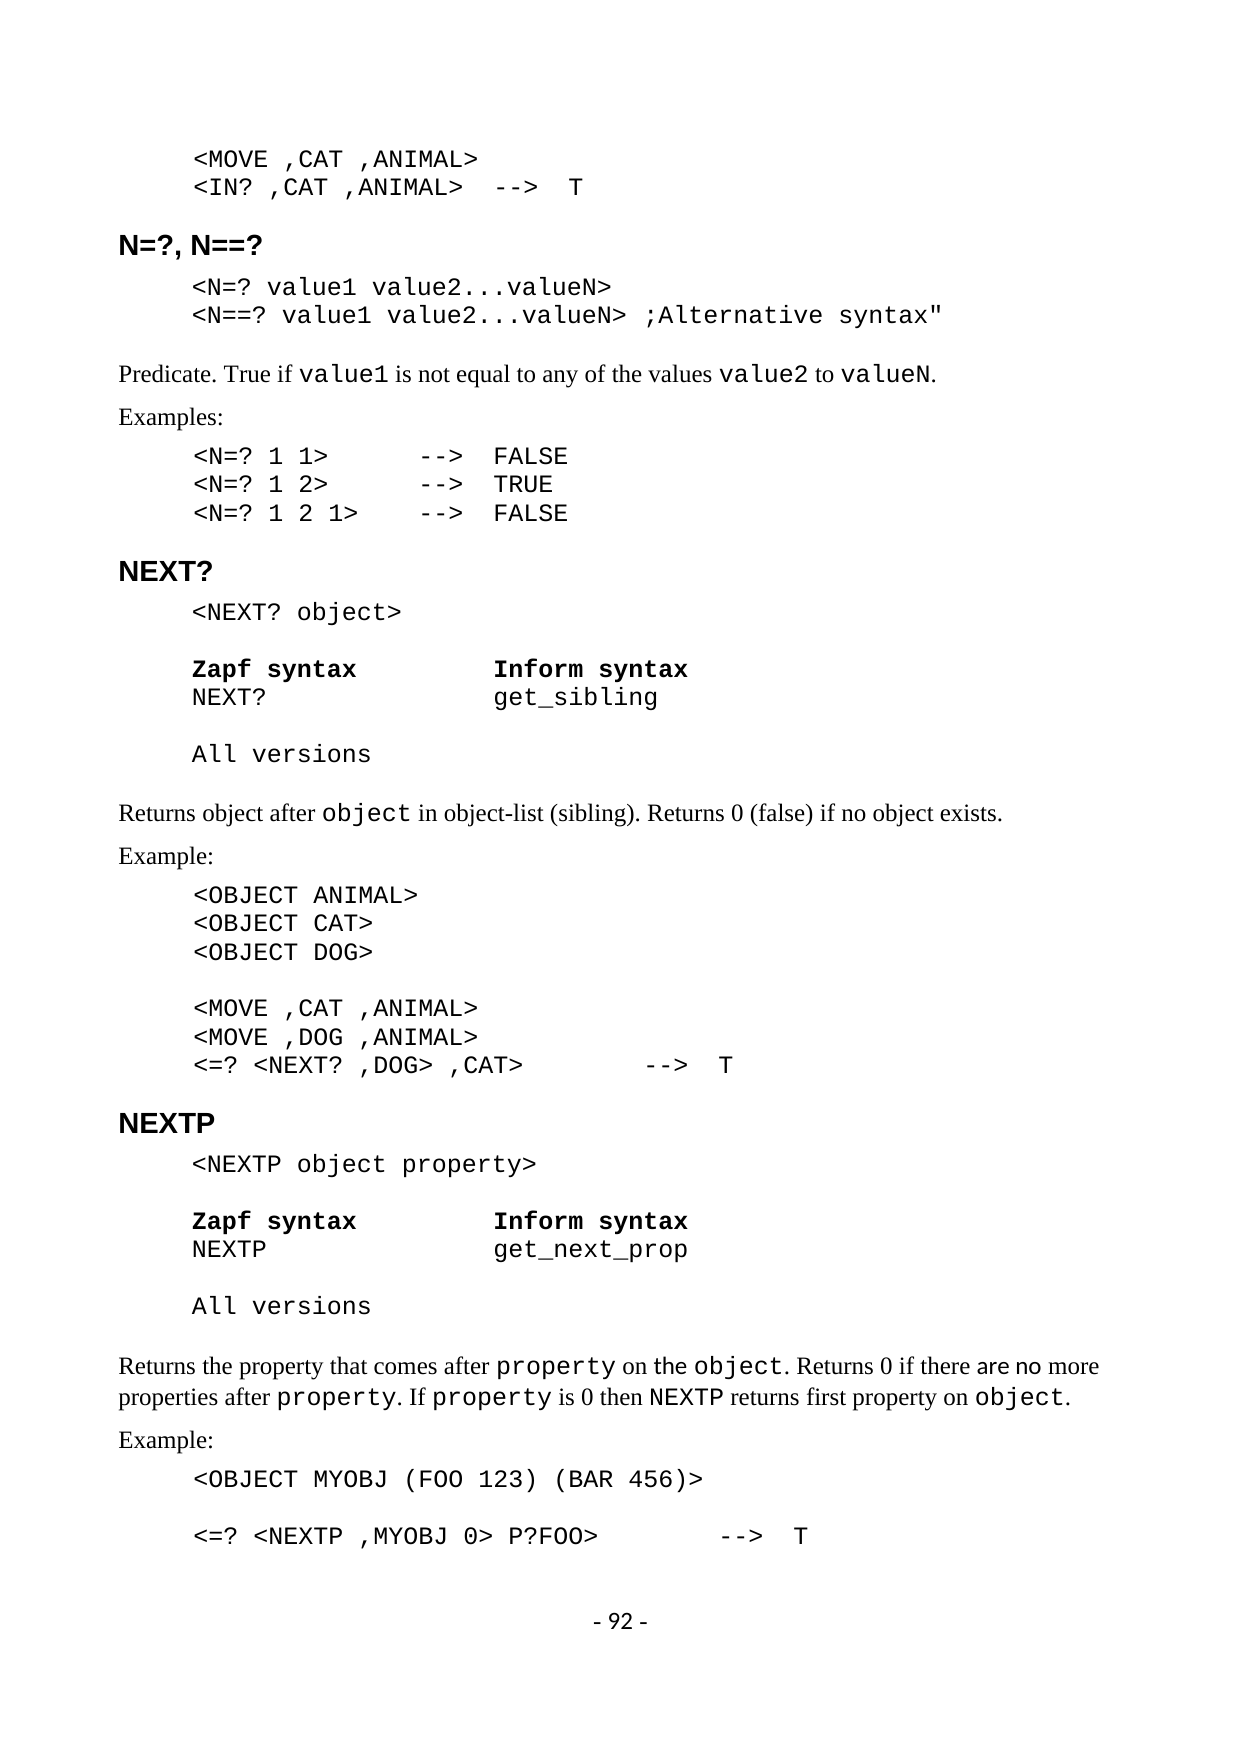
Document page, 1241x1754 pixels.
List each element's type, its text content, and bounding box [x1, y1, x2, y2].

text Example: [118, 841, 1122, 870]
text Returns object after object in object-list (sibling). Returns 0 (false) if no object exists. [118, 798, 1122, 829]
text NEXTP get_next_prop [192, 1237, 1122, 1265]
text All versions [192, 741, 1122, 770]
text NEXT? get_sibling [192, 685, 1122, 713]
text Returns the property that comes after property on the object. Returns 0 if there are no more properties after property. If property is 0 then NEXTP returns first property on object. [118, 1350, 1122, 1413]
text <N=? 1 1> --> FALSE <N=? 1 2> --> TRUE <N=? 1 2 1> --> FALSE [192, 444, 1122, 529]
text Predicate. True if value1 is not equal to any of the values value2 to valueN. [118, 359, 1122, 390]
text <NEXTP object property> [192, 1152, 1122, 1180]
text Examples: [118, 402, 1122, 431]
text <OBJECT MYOBJ (FOO 123) (BAR 456)> <=? <NEXTP ,MYOBJ 0> P?FOO> --> T [118, 1467, 1122, 1552]
text <N==? value1 value2...valueN> ;Alternative syntax" [192, 302, 1122, 331]
text Zapf syntax Inform syntax [192, 1209, 1122, 1237]
text <OBJECT ANIMAL> <OBJECT CAT> <OBJECT DOG> <MOVE ,CAT ,ANIMAL> <MOVE ,DOG ,ANIMAL> <=? <NEXT? ,DOG> ,CAT> --> T [118, 883, 1122, 1081]
subtitle NEXTP [43, 1106, 1122, 1139]
text All versions [192, 1294, 1122, 1322]
text <NEXT? object> [192, 600, 1122, 628]
text Zapf syntax Inform syntax [192, 656, 1122, 685]
text <N=? value1 value2...valueN> [192, 274, 1122, 302]
text <MOVE ,CAT ,ANIMAL> <IN? ,CAT ,ANIMAL> --> T [118, 118, 1122, 203]
subtitle NEXT? [43, 554, 1122, 587]
text Example: [118, 1426, 1122, 1454]
subtitle N=?, N==? [43, 228, 1122, 262]
